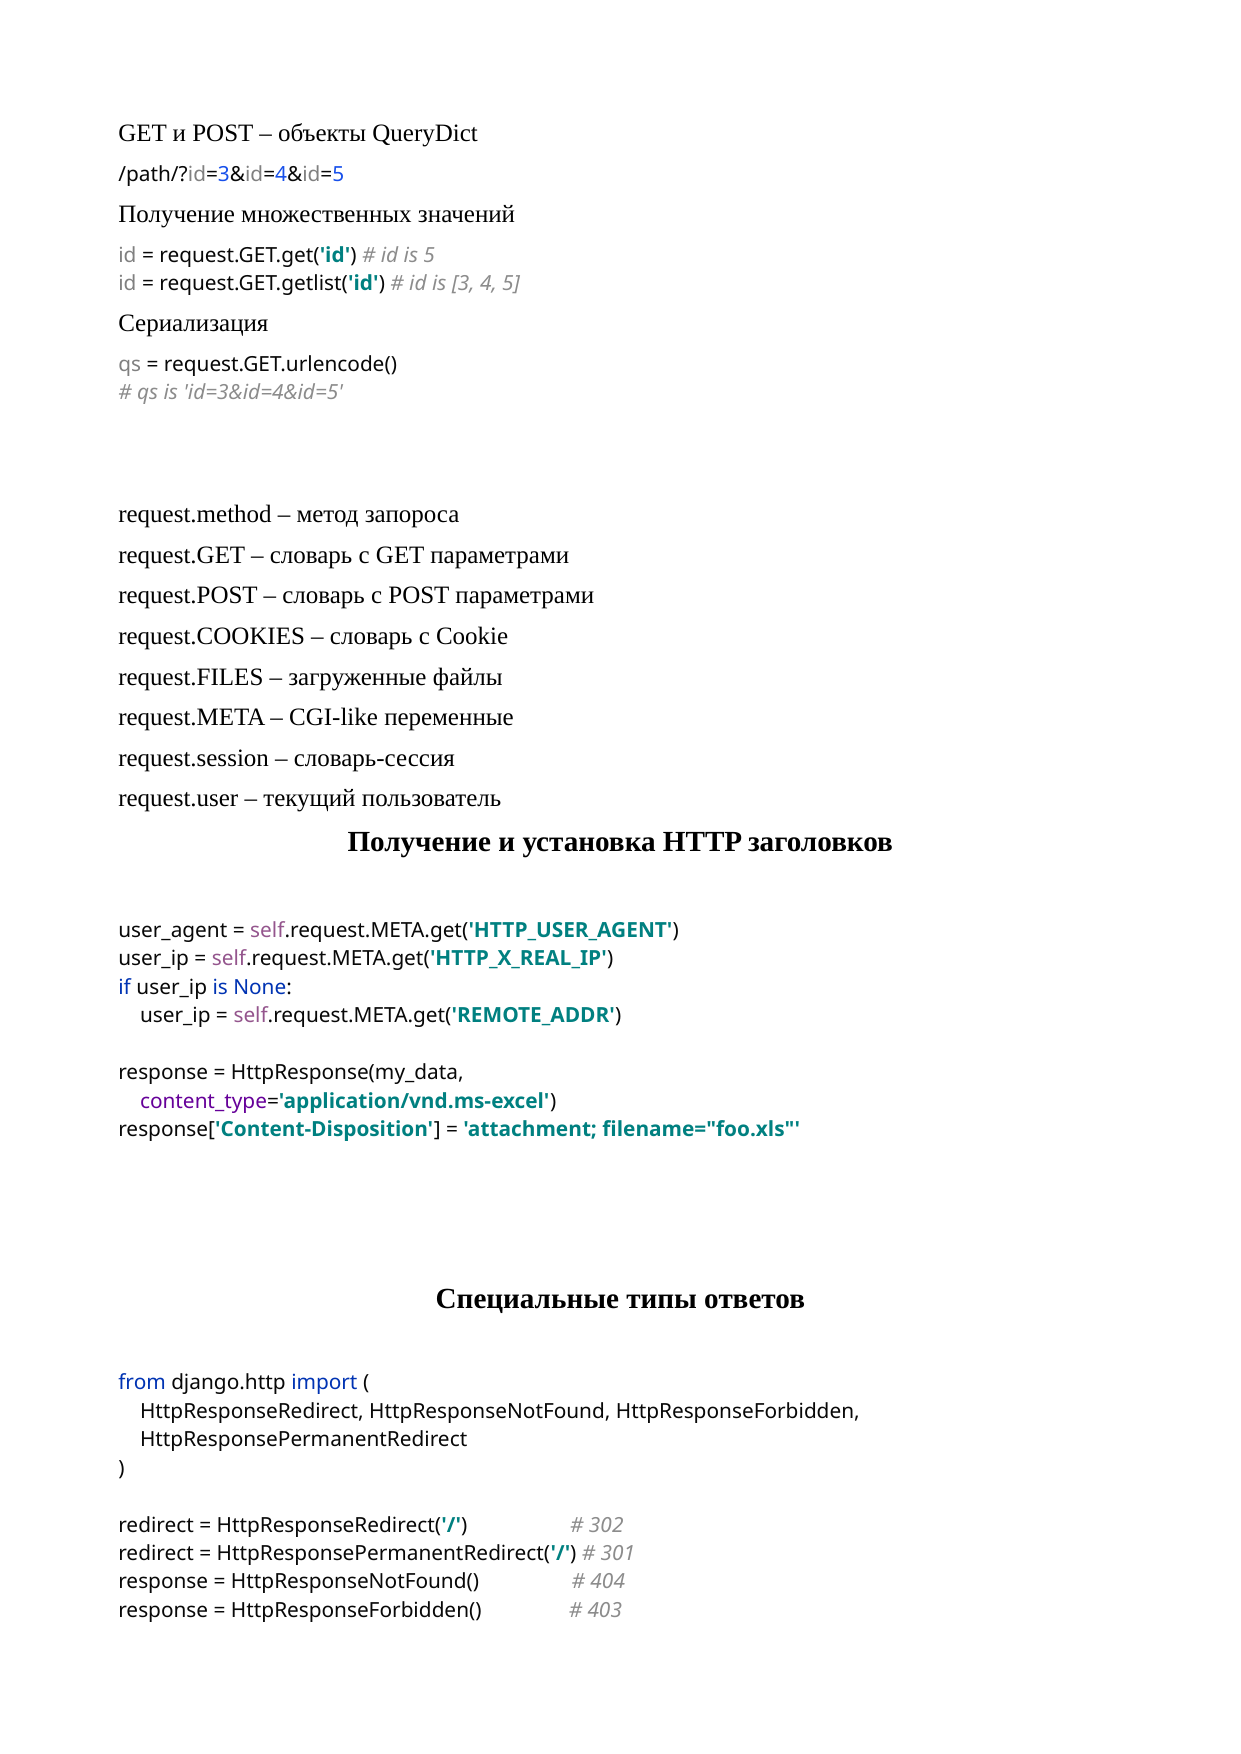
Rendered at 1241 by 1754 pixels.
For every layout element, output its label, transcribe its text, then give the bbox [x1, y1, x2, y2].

text request.FILES – загруженные файлы [118, 662, 1122, 690]
text Специальные типы ответов [118, 1281, 1122, 1315]
text request.GET – словарь с GET параметрами [118, 540, 1122, 568]
text Сериализация [118, 308, 1122, 337]
text request.user – текущий пользователь [118, 783, 1122, 812]
text request.META – CGI-like переменные [118, 702, 1122, 731]
text request.COOKIES – словарь с Cookie [118, 621, 1122, 650]
text request.session – словарь-сессия [118, 743, 1122, 772]
text qs = request.GET.urlencode() # qs is 'id=3&id=4&id=5' [118, 349, 1122, 406]
text /path/?id=3&id=4&id=5 [118, 159, 1122, 187]
text user_agent = self.request.META.get('HTTP_USER_AGENT') user_ip = self.request.META.get('HTTP_X_REAL_IP') if user_ip is None: user_ip = self.request.META.get('REMOTE_ADDR') response = HttpResponse(my_data, content_type='application/vnd.ms-excel') response['Content-Disposition'] = 'attachment; filename="foo.xls"' [118, 915, 1122, 1143]
text from django.http import ( HttpResponseRedirect, HttpResponseNotFound, HttpResponseForbidden, HttpResponsePermanentRedirect ) redirect = HttpResponseRedirect('/') # 302 redirect = HttpResponsePermanentRedirect('/') # 301 response = HttpResponseNotFound() # 404 response = HttpResponseForbidden() # 403 [118, 1367, 1122, 1623]
text Получение и установка HTTP заголовков [118, 824, 1122, 858]
text id = request.GET.get('id') # id is 5 id = request.GET.getlist('id') # id is [3, 4, 5] [118, 240, 1122, 297]
text GET и POST – объекты QueryDict [118, 118, 1122, 147]
text Получение множественных значений [118, 199, 1122, 228]
text request.POST – словарь с POST параметрами [118, 580, 1122, 609]
text request.method – метод запороса [118, 499, 1122, 528]
